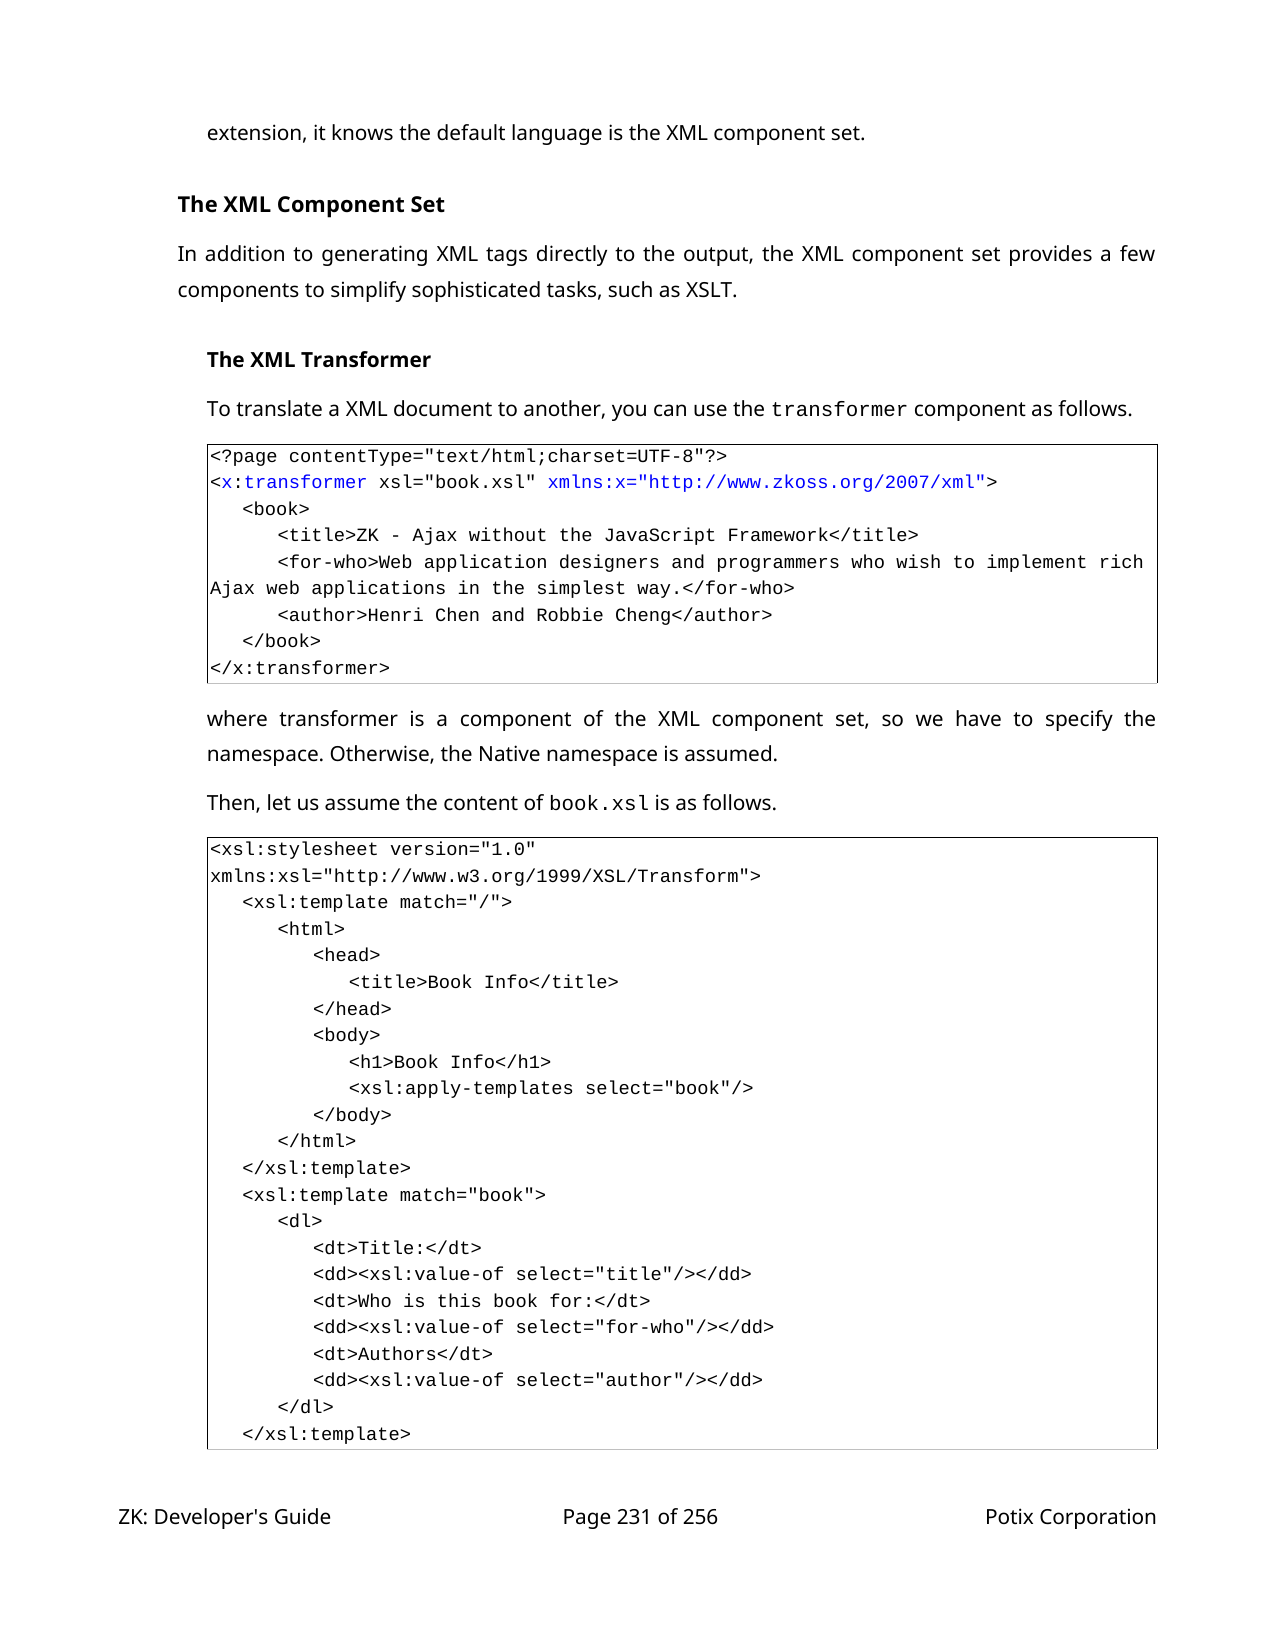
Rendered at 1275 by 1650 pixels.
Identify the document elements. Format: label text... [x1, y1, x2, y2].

text where transformer is a component of the XML component set, so we have to specify the namespace. Otherwise, the Native namespace is assumed. [207, 704, 1157, 767]
subtitle The XML Component Set [177, 189, 1157, 219]
text <?page contentType="text/html;charset=UTF-8"?> <x:transformer xsl="book.xsl" xmlns:x="http://www.zkoss.org/2007/xml"> <book> <title>ZK - Ajax without the JavaScript Framework</title> <for-who>Web application designers and programmers who wish to implement rich Ajax web applications in the simplest way.</for-who> <author>Henri Chen and Robbie Cheng</author> </book> </x:transformer> [208, 445, 1157, 683]
text extension, it knows the default language is the XML component set. [207, 118, 1157, 146]
text In addition to generating XML tags directly to the output, the XML component set provides a few components to simplify sophisticated tasks, such as XSLT. [177, 239, 1157, 303]
text Then, let us assume the content of book.xsl is as follows. [207, 788, 1157, 816]
subtitle The XML Transformer [207, 345, 1157, 374]
text To translate a XML document to another, you can use the transformer component as follows. [207, 394, 1157, 423]
text <xsl:stylesheet version="1.0" xmlns:xsl="http://www.w3.org/1999/XSL/Transform"> <xsl:template match="/"> <html> <head> <title>Book Info</title> </head> <body> <h1>Book Info</h1> <xsl:apply-templates select="book"/> </body> </html> </xsl:template> <xsl:template match="book"> <dl> <dt>Title:</dt> <dd><xsl:value-of select="title"/></dd> <dt>Who is this book for:</dt> <dd><xsl:value-of select="for-who"/></dd> <dt>Authors</dt> <dd><xsl:value-of select="author"/></dd> </dl> </xsl:template> [208, 838, 1157, 1449]
